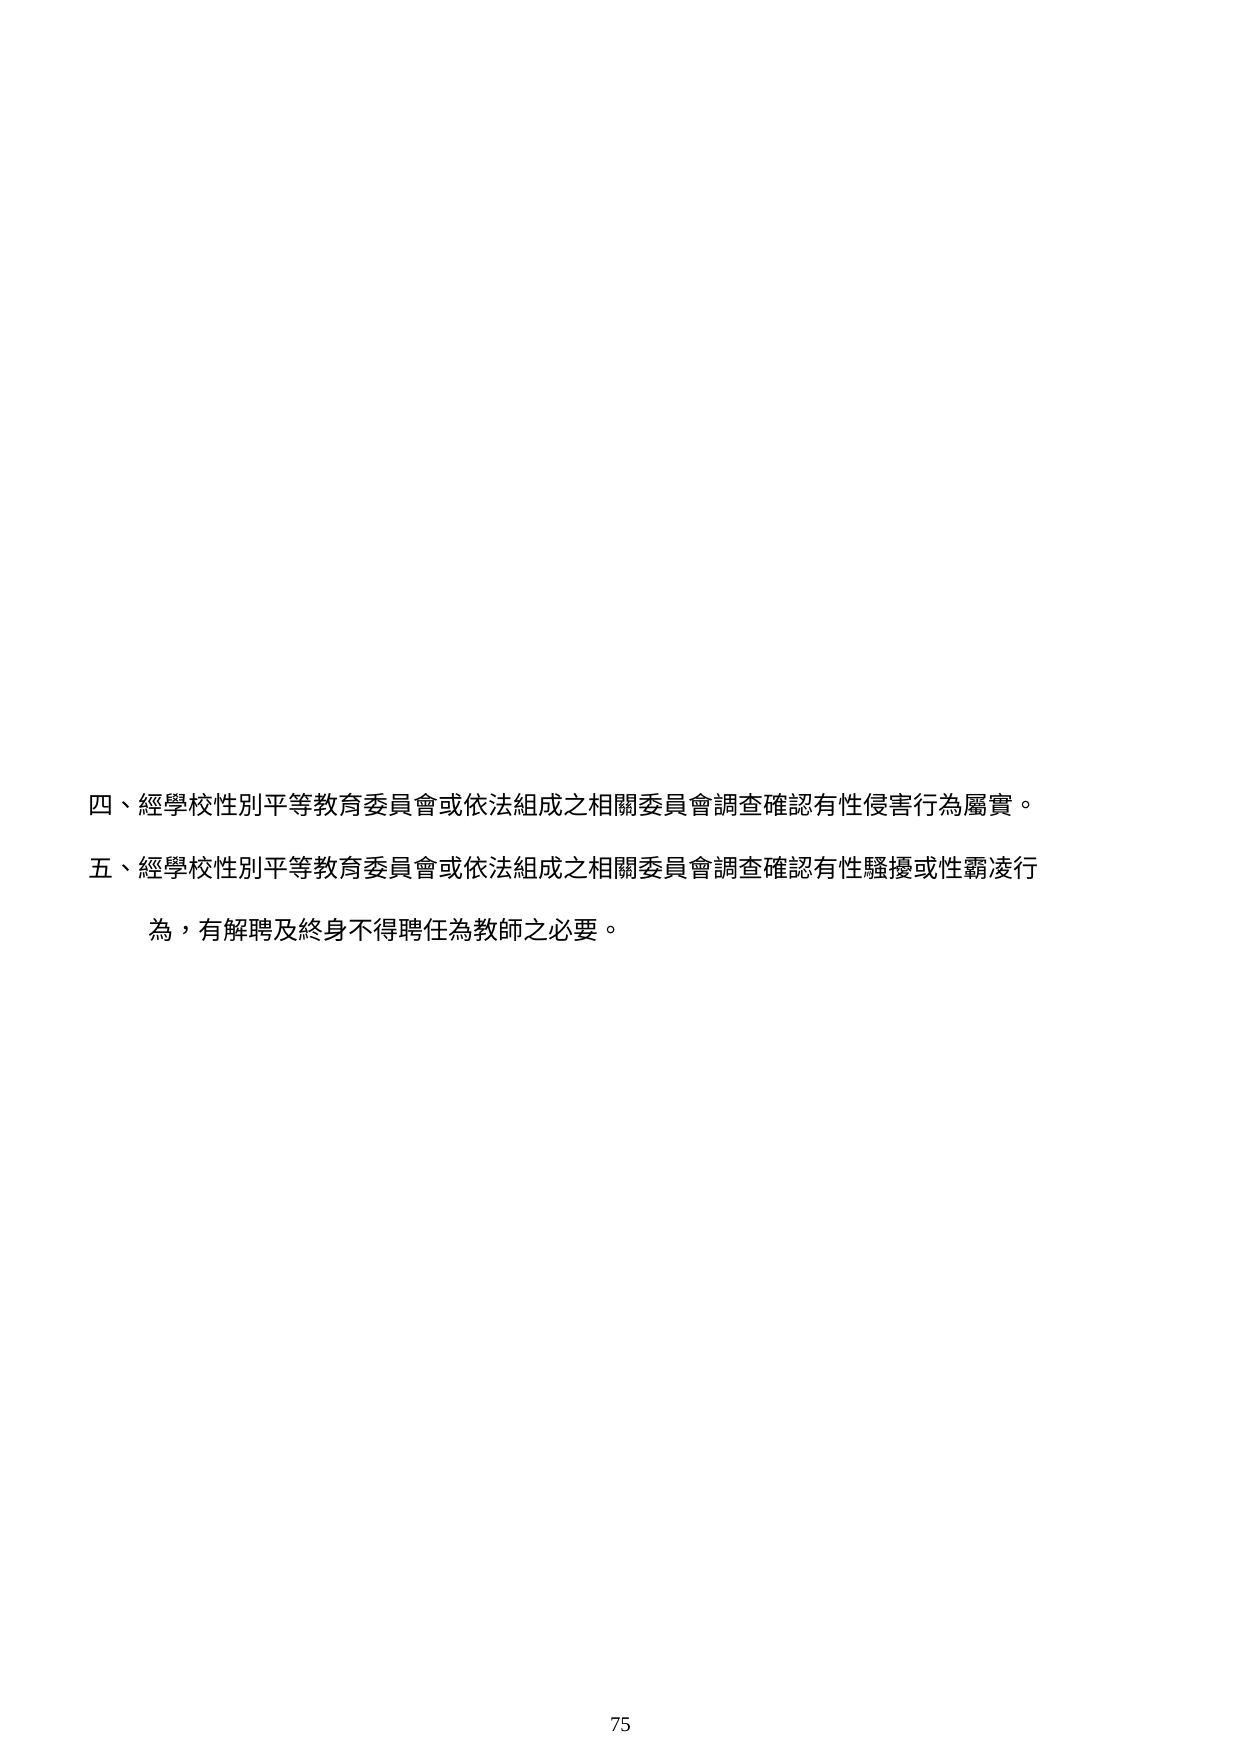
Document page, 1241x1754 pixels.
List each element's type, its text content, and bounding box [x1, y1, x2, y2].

text 五、經學校性別平等教育委員會或依法組成之相關委員會調查確認有性騷擾或性霸凌行 [89, 825, 1152, 887]
text 四、經學校性別平等教育委員會或依法組成之相關委員會調查確認有性侵害行為屬實。 [89, 762, 1152, 825]
text 為，有解聘及終身不得聘任為教師之必要。 [89, 887, 1152, 950]
